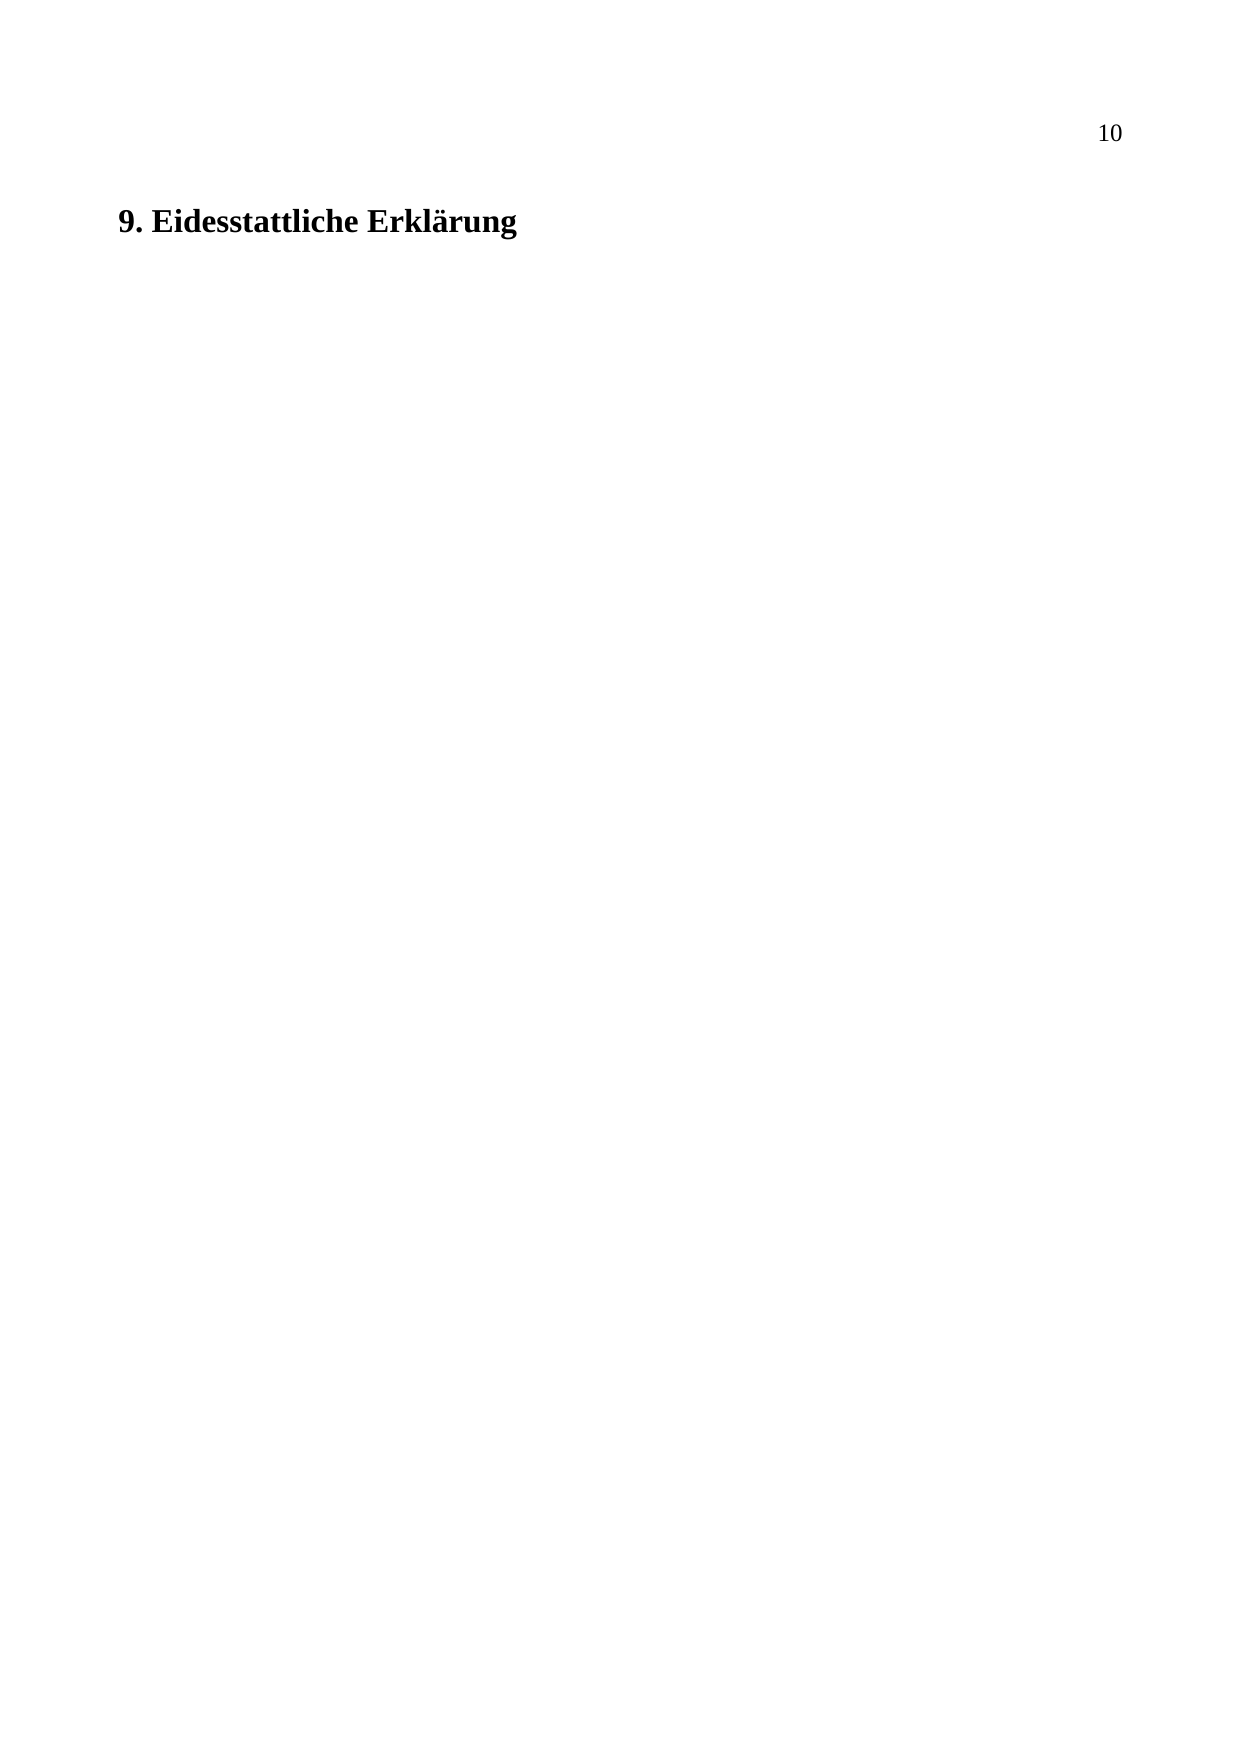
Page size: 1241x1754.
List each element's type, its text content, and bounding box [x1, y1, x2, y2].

subtitle 9. Eidesstattliche Erklärung [118, 201, 1122, 240]
